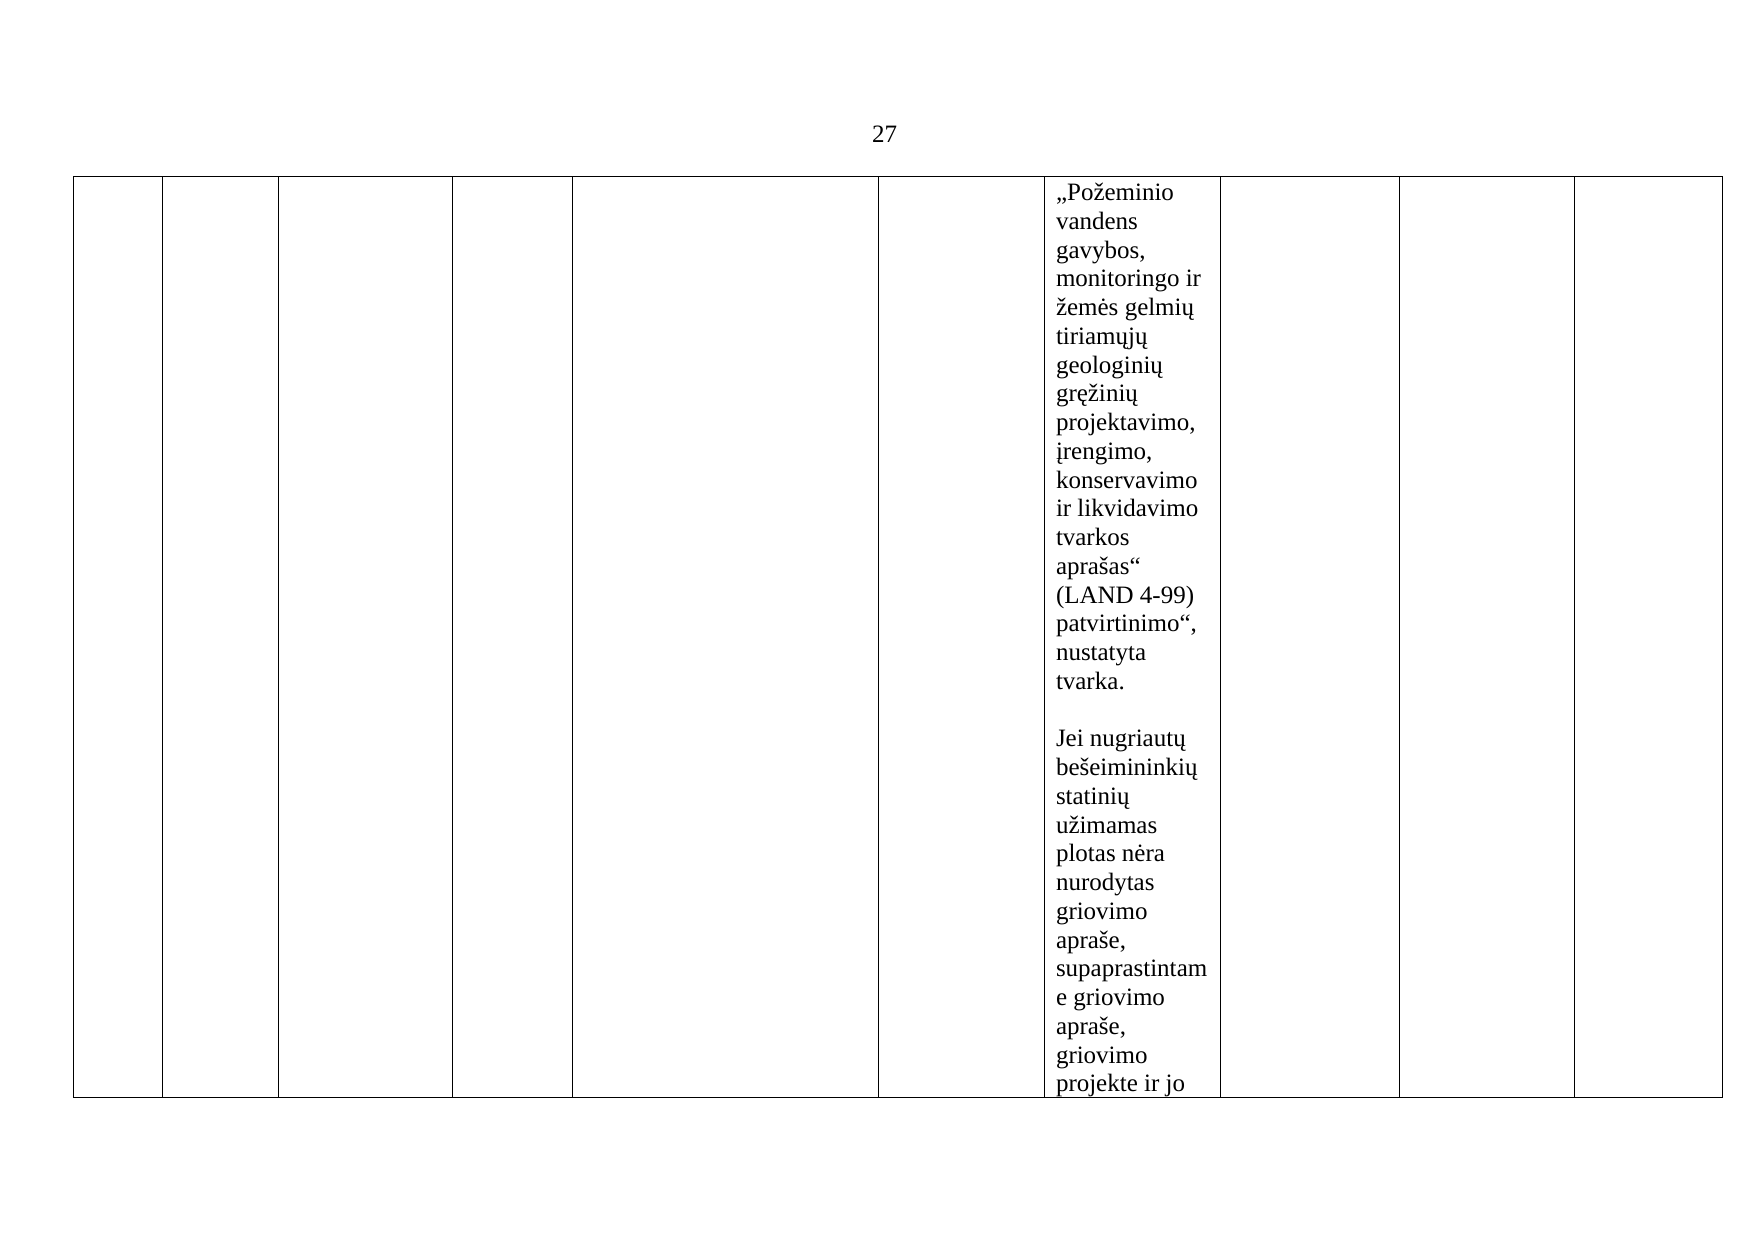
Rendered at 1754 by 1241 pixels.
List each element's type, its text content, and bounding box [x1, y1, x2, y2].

table_cell [163, 177, 278, 1097]
table_cell [279, 177, 452, 1097]
table_cell [453, 177, 572, 1097]
table_cell [573, 177, 878, 1097]
table_cell „Požeminio vandens gavybos, monitoringo ir žemės gelmių tiriamųjų geologinių gręžinių projektavimo, įrengimo, konservavimo ir likvidavimo tvarkos aprašas“ (LAND 4-99) patvirtinimo“, nustatyta tvarka. Jei nugriautų bešeimininkių statinių užimamas plotas nėra nurodytas griovimo apraše, supaprastintame griovimo apraše, griovimo projekte ir jo [1045, 177, 1220, 1097]
table_cell [74, 177, 162, 1097]
table_cell [1723, 176, 1728, 1097]
table_cell [1221, 177, 1399, 1097]
table_cell [1575, 177, 1722, 1097]
table_cell [879, 177, 1044, 1097]
table_cell [1400, 177, 1574, 1097]
